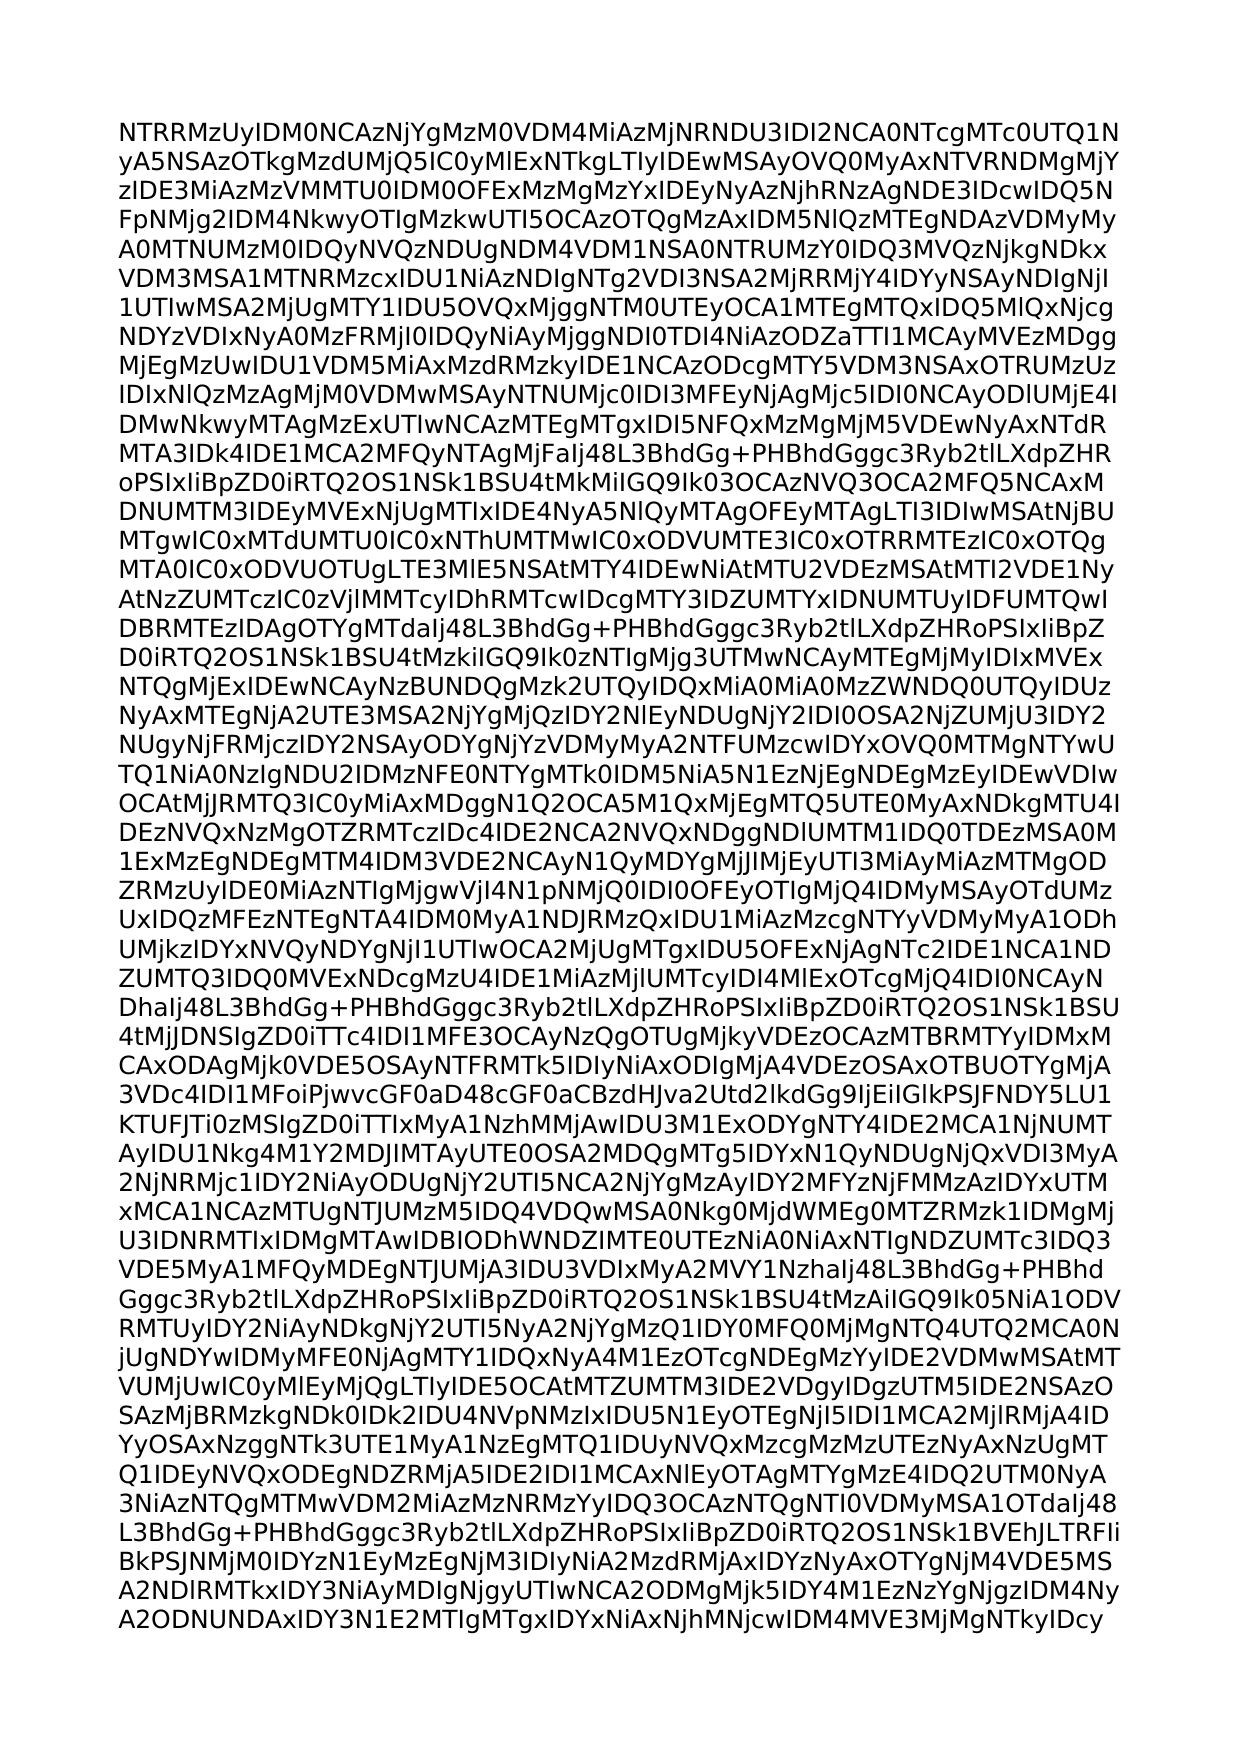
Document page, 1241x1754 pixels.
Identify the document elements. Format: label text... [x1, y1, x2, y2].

text NTRRMzUyIDM0NCAzNjYgMzM0VDM4MiAzMjNRNDU3IDI2NCA0NTcgMTc0UTQ1NyA5NSAzOTkgMzdUMjQ5IC0yMlExNTkgLTIyIDEwMSAyOVQ0MyAxNTVRNDMgMjYzIDE3MiAzMzVMMTU0IDM0OFExMzMgMzYxIDEyNyAzNjhRNzAgNDE3IDcwIDQ5NFpNMjg2IDM4NkwyOTIgMzkwUTI5OCAzOTQgMzAxIDM5NlQzMTEgNDAzVDMyMyA0MTNUMzM0IDQyNVQzNDUgNDM4VDM1NSA0NTRUMzY0IDQ3MVQzNjkgNDkxVDM3MSA1MTNRMzcxIDU1NiAzNDIgNTg2VDI3NSA2MjRRMjY4IDYyNSAyNDIgNjI1UTIwMSA2MjUgMTY1IDU5OVQxMjggNTM0UTEyOCA1MTEgMTQxIDQ5MlQxNjcgNDYzVDIxNyA0MzFRMjI0IDQyNiAyMjggNDI0TDI4NiAzODZaTTI1MCAyMVEzMDggMjEgMzUwIDU1VDM5MiAxMzdRMzkyIDE1NCAzODcgMTY5VDM3NSAxOTRUMzUzIDIxNlQzMzAgMjM0VDMwMSAyNTNUMjc0IDI3MFEyNjAgMjc5IDI0NCAyODlUMjE4IDMwNkwyMTAgMzExUTIwNCAzMTEgMTgxIDI5NFQxMzMgMjM5VDEwNyAxNTdRMTA3IDk4IDE1MCA2MFQyNTAgMjFaIj48L3BhdGg+PHBhdGggc3Ryb2tlLXdpZHRoPSIxIiBpZD0iRTQ2OS1NSk1BSU4tMkMiIGQ9Ik03OCAzNVQ3OCA2MFQ5NCAxMDNUMTM3IDEyMVExNjUgMTIxIDE4NyA5NlQyMTAgOFEyMTAgLTI3IDIwMSAtNjBUMTgwIC0xMTdUMTU0IC0xNThUMTMwIC0xODVUMTE3IC0xOTRRMTEzIC0xOTQgMTA0IC0xODVUOTUgLTE3MlE5NSAtMTY4IDEwNiAtMTU2VDEzMSAtMTI2VDE1NyAtNzZUMTczIC0zVjlMMTcyIDhRMTcwIDcgMTY3IDZUMTYxIDNUMTUyIDFUMTQwIDBRMTEzIDAgOTYgMTdaIj48L3BhdGg+PHBhdGggc3Ryb2tlLXdpZHRoPSIxIiBpZD0iRTQ2OS1NSk1BSU4tMzkiIGQ9Ik0zNTIgMjg3UTMwNCAyMTEgMjMyIDIxMVExNTQgMjExIDEwNCAyNzBUNDQgMzk2UTQyIDQxMiA0MiA0MzZWNDQ0UTQyIDUzNyAxMTEgNjA2UTE3MSA2NjYgMjQzIDY2NlEyNDUgNjY2IDI0OSA2NjZUMjU3IDY2NUgyNjFRMjczIDY2NSAyODYgNjYzVDMyMyA2NTFUMzcwIDYxOVQ0MTMgNTYwUTQ1NiA0NzIgNDU2IDMzNFE0NTYgMTk0IDM5NiA5N1EzNjEgNDEgMzEyIDEwVDIwOCAtMjJRMTQ3IC0yMiAxMDggN1Q2OCA5M1QxMjEgMTQ5UTE0MyAxNDkgMTU4IDEzNVQxNzMgOTZRMTczIDc4IDE2NCA2NVQxNDggNDlUMTM1IDQ0TDEzMSA0M1ExMzEgNDEgMTM4IDM3VDE2NCAyN1QyMDYgMjJIMjEyUTI3MiAyMiAzMTMgODZRMzUyIDE0MiAzNTIgMjgwVjI4N1pNMjQ0IDI0OFEyOTIgMjQ4IDMyMSAyOTdUMzUxIDQzMFEzNTEgNTA4IDM0MyA1NDJRMzQxIDU1MiAzMzcgNTYyVDMyMyA1ODhUMjkzIDYxNVQyNDYgNjI1UTIwOCA2MjUgMTgxIDU5OFExNjAgNTc2IDE1NCA1NDZUMTQ3IDQ0MVExNDcgMzU4IDE1MiAzMjlUMTcyIDI4MlExOTcgMjQ4IDI0NCAyNDhaIj48L3BhdGg+PHBhdGggc3Ryb2tlLXdpZHRoPSIxIiBpZD0iRTQ2OS1NSk1BSU4tMjJDNSIgZD0iTTc4IDI1MFE3OCAyNzQgOTUgMjkyVDEzOCAzMTBRMTYyIDMxMCAxODAgMjk0VDE5OSAyNTFRMTk5IDIyNiAxODIgMjA4VDEzOSAxOTBUOTYgMjA3VDc4IDI1MFoiPjwvcGF0aD48cGF0aCBzdHJva2Utd2lkdGg9IjEiIGlkPSJFNDY5LU1KTUFJTi0zMSIgZD0iTTIxMyA1NzhMMjAwIDU3M1ExODYgNTY4IDE2MCA1NjNUMTAyIDU1Nkg4M1Y2MDJIMTAyUTE0OSA2MDQgMTg5IDYxN1QyNDUgNjQxVDI3MyA2NjNRMjc1IDY2NiAyODUgNjY2UTI5NCA2NjYgMzAyIDY2MFYzNjFMMzAzIDYxUTMxMCA1NCAzMTUgNTJUMzM5IDQ4VDQwMSA0Nkg0MjdWMEg0MTZRMzk1IDMgMjU3IDNRMTIxIDMgMTAwIDBIODhWNDZIMTE0UTEzNiA0NiAxNTIgNDZUMTc3IDQ3VDE5MyA1MFQyMDEgNTJUMjA3IDU3VDIxMyA2MVY1NzhaIj48L3BhdGg+PHBhdGggc3Ryb2tlLXdpZHRoPSIxIiBpZD0iRTQ2OS1NSk1BSU4tMzAiIGQ9Ik05NiA1ODVRMTUyIDY2NiAyNDkgNjY2UTI5NyA2NjYgMzQ1IDY0MFQ0MjMgNTQ4UTQ2MCA0NjUgNDYwIDMyMFE0NjAgMTY1IDQxNyA4M1EzOTcgNDEgMzYyIDE2VDMwMSAtMTVUMjUwIC0yMlEyMjQgLTIyIDE5OCAtMTZUMTM3IDE2VDgyIDgzUTM5IDE2NSAzOSAzMjBRMzkgNDk0IDk2IDU4NVpNMzIxIDU5N1EyOTEgNjI5IDI1MCA2MjlRMjA4IDYyOSAxNzggNTk3UTE1MyA1NzEgMTQ1IDUyNVQxMzcgMzMzUTEzNyAxNzUgMTQ1IDEyNVQxODEgNDZRMjA5IDE2IDI1MCAxNlEyOTAgMTYgMzE4IDQ2UTM0NyA3NiAzNTQgMTMwVDM2MiAzMzNRMzYyIDQ3OCAzNTQgNTI0VDMyMSA1OTdaIj48L3BhdGg+PHBhdGggc3Ryb2tlLXdpZHRoPSIxIiBpZD0iRTQ2OS1NSk1BVEhJLTRFIiBkPSJNMjM0IDYzN1EyMzEgNjM3IDIyNiA2MzdRMjAxIDYzNyAxOTYgNjM4VDE5MSA2NDlRMTkxIDY3NiAyMDIgNjgyUTIwNCA2ODMgMjk5IDY4M1EzNzYgNjgzIDM4NyA2ODNUNDAxIDY3N1E2MTIgMTgxIDYxNiAxNjhMNjcwIDM4MVE3MjMgNTkyIDcy [118, 118, 1122, 1635]
